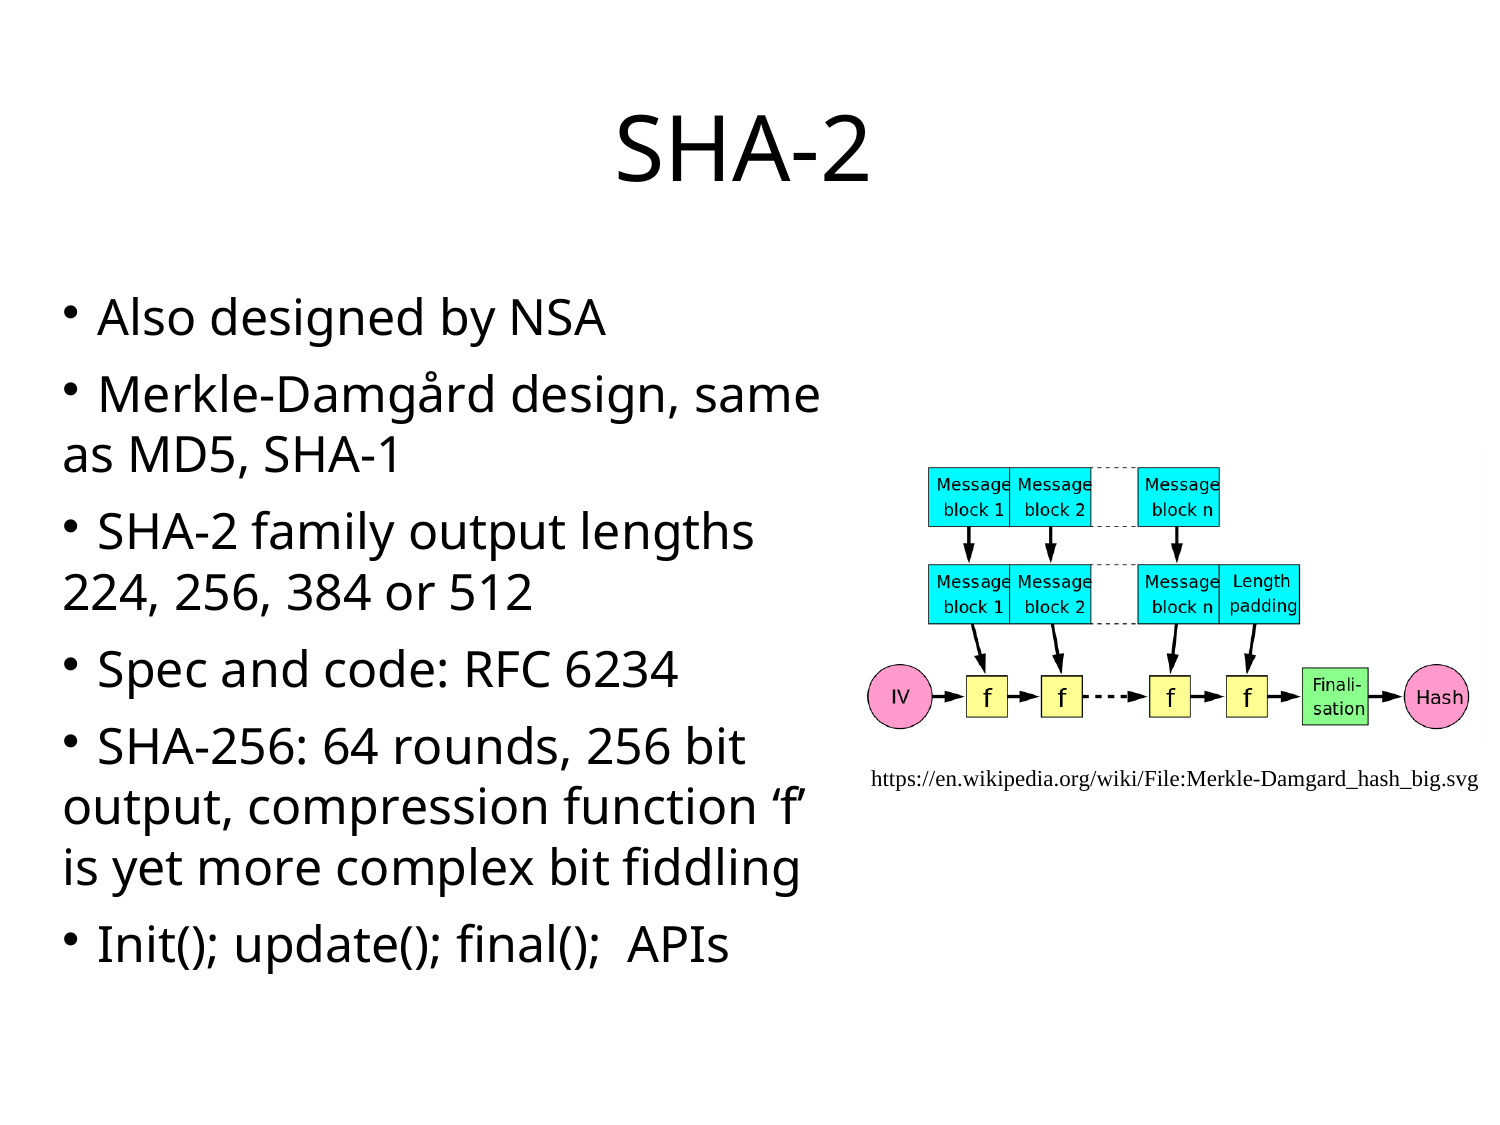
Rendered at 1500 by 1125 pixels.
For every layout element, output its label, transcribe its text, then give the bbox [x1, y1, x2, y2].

picture [850, 448, 1484, 745]
title SHA-2 [106, 23, 1382, 266]
list Also designed by NSA Merkle-Damgård design, same as MD5, SHA-1 SHA-2 family output lengths 224, 256, 384 or 512 Spec and code: RFC 6234 SHA-256: 64 rounds, 256 bit output, compression function ‘f’ is yet more complex bit fiddling Init(); update(); final(); APIs [47, 200, 862, 1000]
text_box https://en.wikipedia.org/wiki/File:Merkle-Damgard_hash_big.svg [862, 755, 1500, 832]
